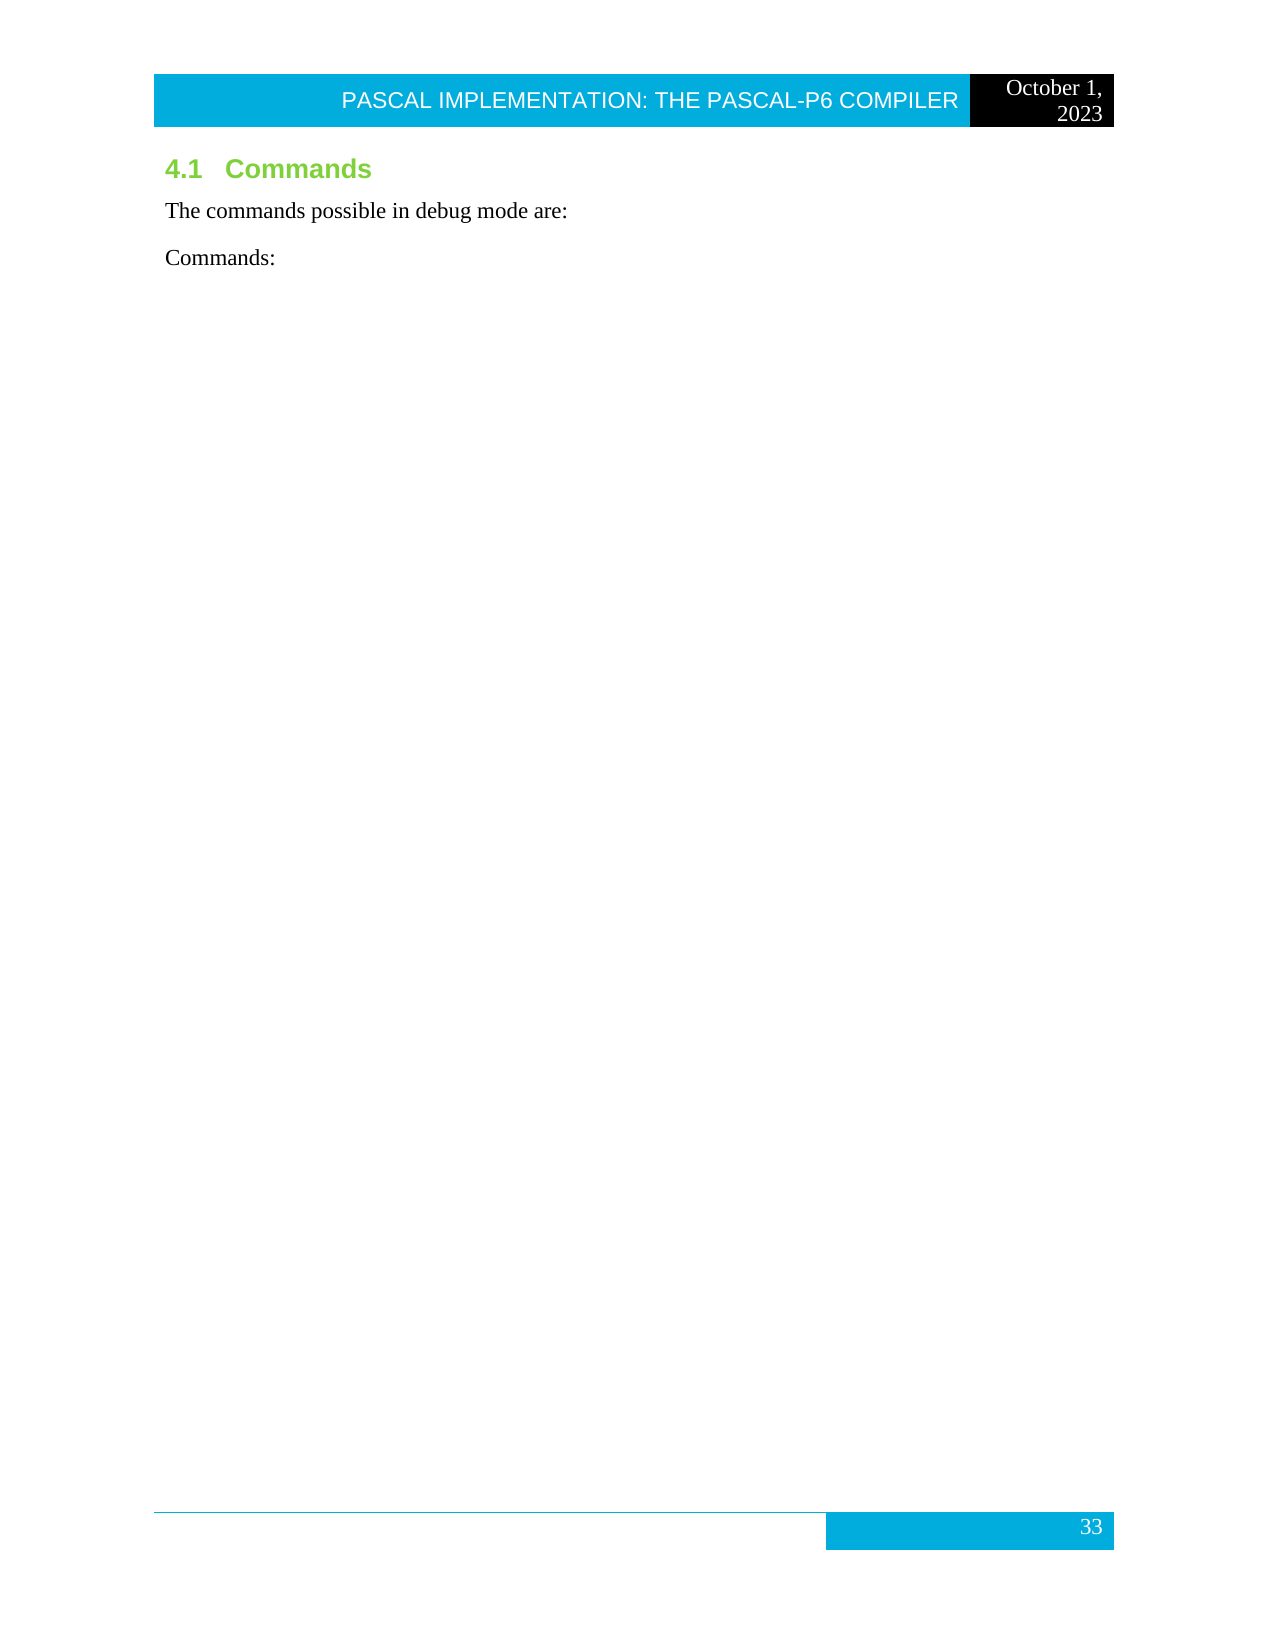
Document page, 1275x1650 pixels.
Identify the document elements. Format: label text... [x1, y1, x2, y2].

text The commands possible in debug mode are: [165, 197, 1125, 223]
subtitle Commands [165, 153, 1125, 184]
text Commands: [165, 244, 1125, 270]
